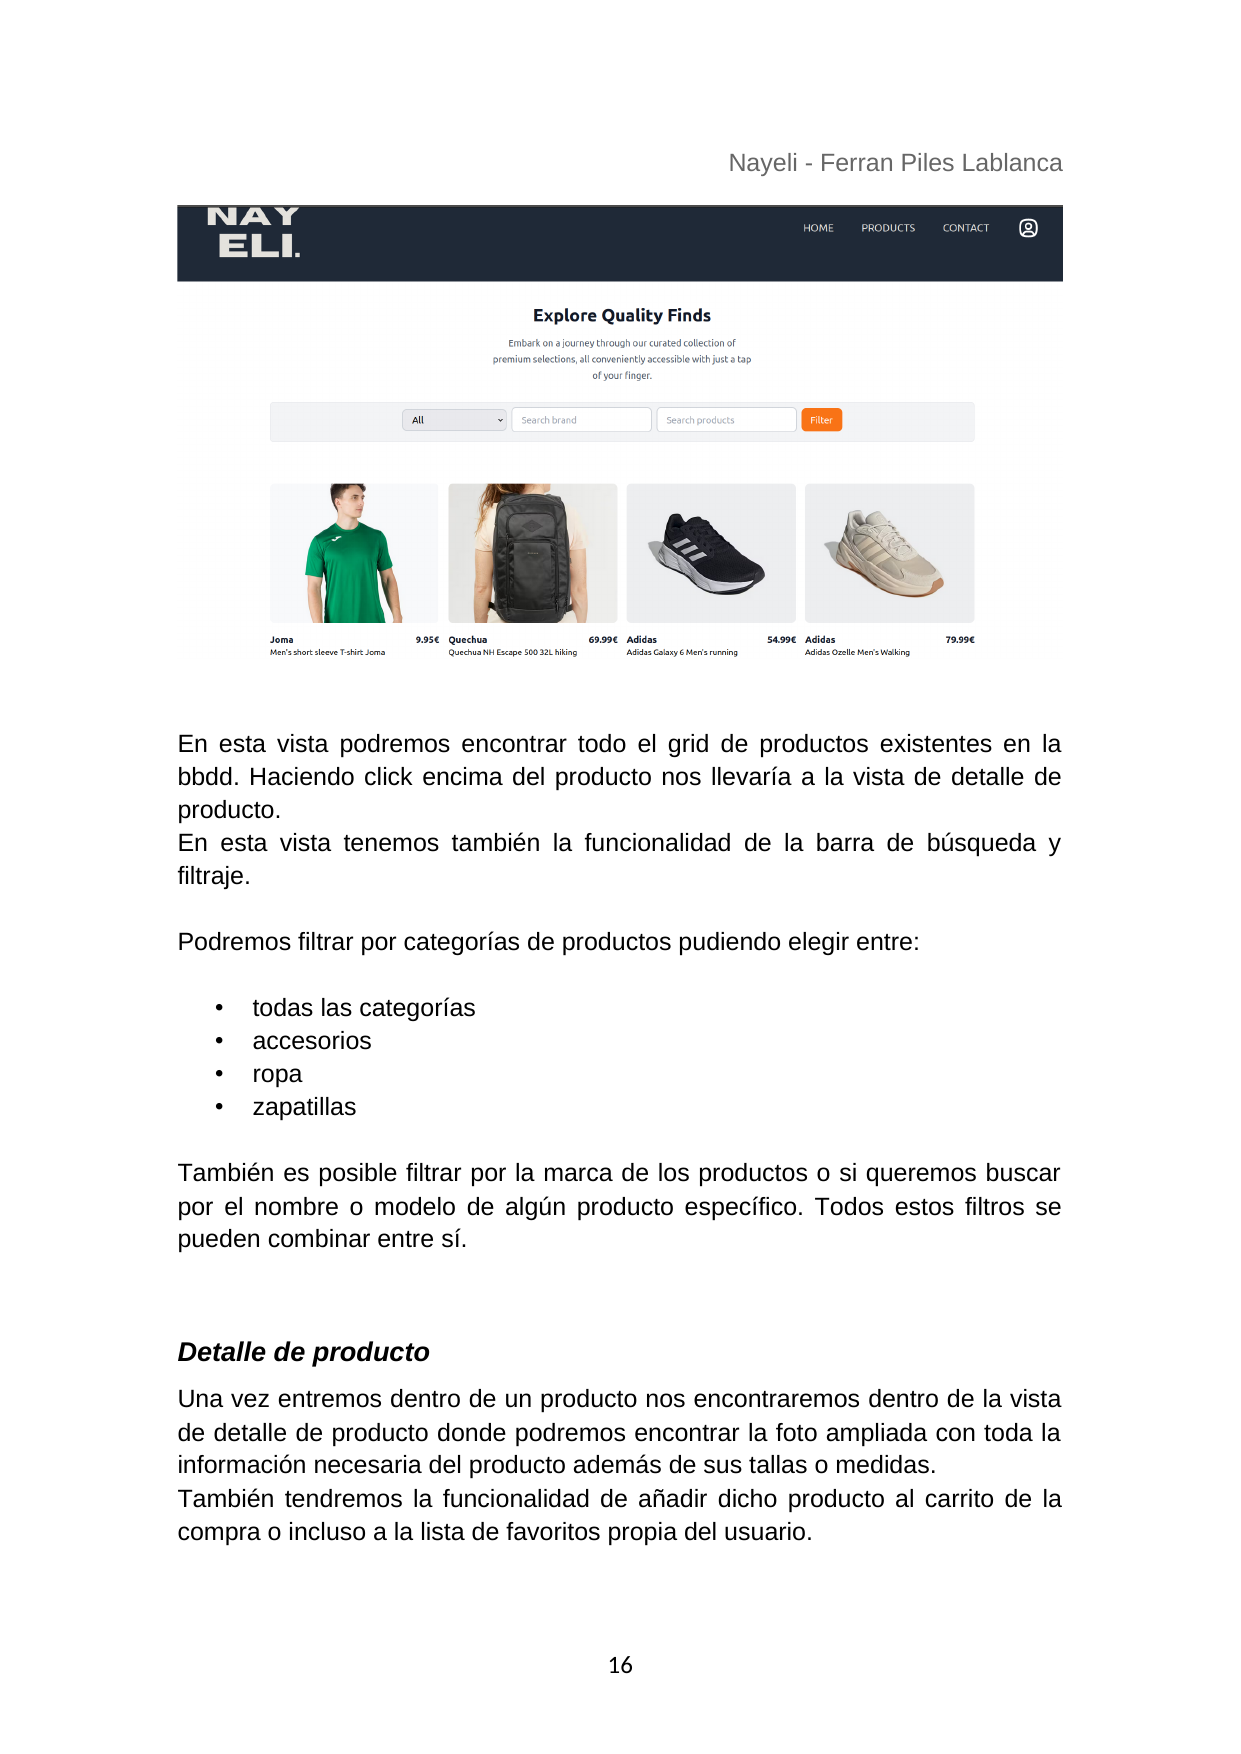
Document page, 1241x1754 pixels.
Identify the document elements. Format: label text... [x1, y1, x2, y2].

text También tendremos la funcionalidad de añadir dicho producto al carrito de la compra o incluso a la lista de favoritos propia del usuario. [177, 1483, 1063, 1545]
list todas las categorías [215, 993, 1063, 1022]
picture [177, 205, 1063, 659]
list zapatillas [215, 1092, 1063, 1154]
subtitle Detalle de producto [177, 1336, 1063, 1367]
text En esta vista tenemos también la funcionalidad de la barra de búsqueda y filtraje. [177, 828, 1063, 889]
text En esta vista podremos encontrar todo el grid de productos existentes en la bbdd. Haciendo click encima del producto nos llevaría a la vista de detalle de producto. [177, 729, 1063, 823]
text También es posible filtrar por la marca de los productos o si queremos buscar por el nombre o modelo de algún producto específico. Todos estos filtros se pueden combinar entre sí. [177, 1158, 1063, 1253]
list ropa [215, 1059, 1063, 1088]
text Podremos filtrar por categorías de productos pudiendo elegir entre: [177, 927, 1063, 956]
list accesorios [215, 1026, 1063, 1055]
text Una vez entremos dentro de un producto nos encontraremos dentro de la vista de detalle de producto donde podremos encontrar la foto ampliada con toda la información necesaria del producto además de sus tallas o medidas. [177, 1384, 1063, 1479]
